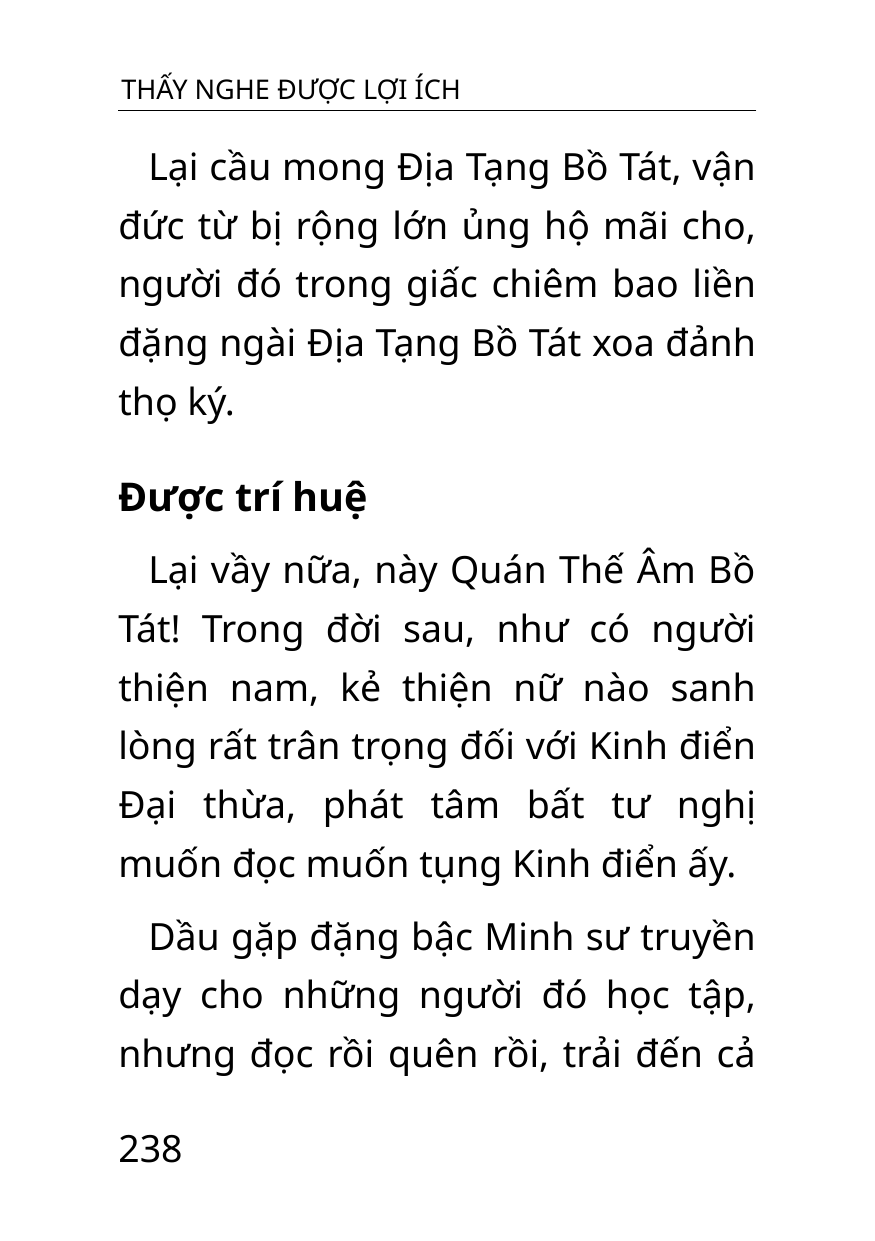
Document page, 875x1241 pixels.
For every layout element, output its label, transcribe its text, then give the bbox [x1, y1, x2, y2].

text Lại cầu mong Địa Tạng Bồ Tát, vận đức từ bị rộng lớn ủng hộ mãi cho, người đó trong giấc chiêm bao liền đặng ngài Địa Tạng Bồ Tát xoa đảnh thọ ký. [118, 141, 756, 426]
subtitle Được trí huệ [118, 469, 756, 523]
text Lại vầy nữa, này Quán Thế Âm Bồ Tát! Trong đời sau, như có người thiện nam, kẻ thiện nữ nào sanh lòng rất trân trọng đối với Kinh điển Đại thừa, phát tâm bất tư nghị muốn đọc muốn tụng Kinh điển ấy. [118, 544, 756, 888]
text Dầu gặp đặng bậc Minh sư truyền dạy cho những người đó học tập, nhưng đọc rồi quên rồi, trải đến cả [118, 910, 756, 1078]
